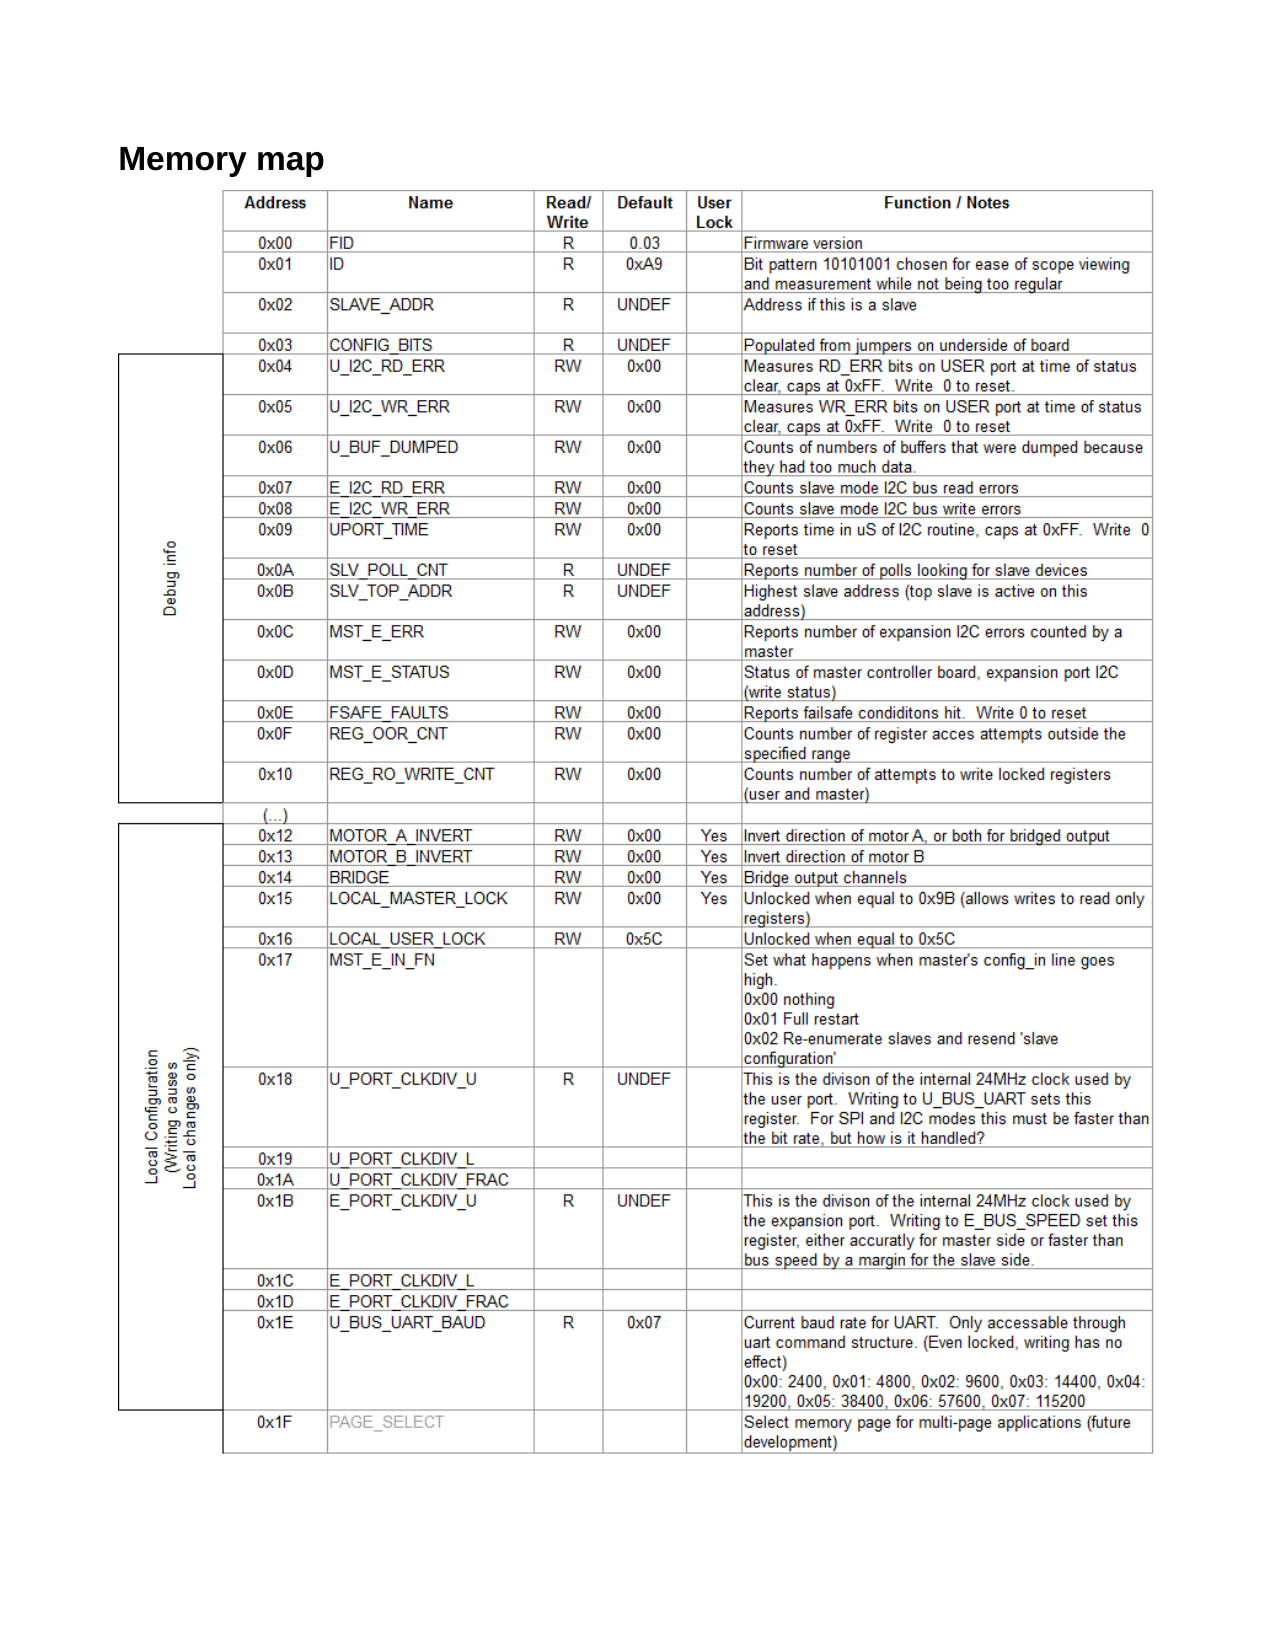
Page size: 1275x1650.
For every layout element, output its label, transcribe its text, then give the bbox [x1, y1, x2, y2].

subtitle Memory map [118, 139, 1157, 178]
picture [118, 190, 1157, 1471]
